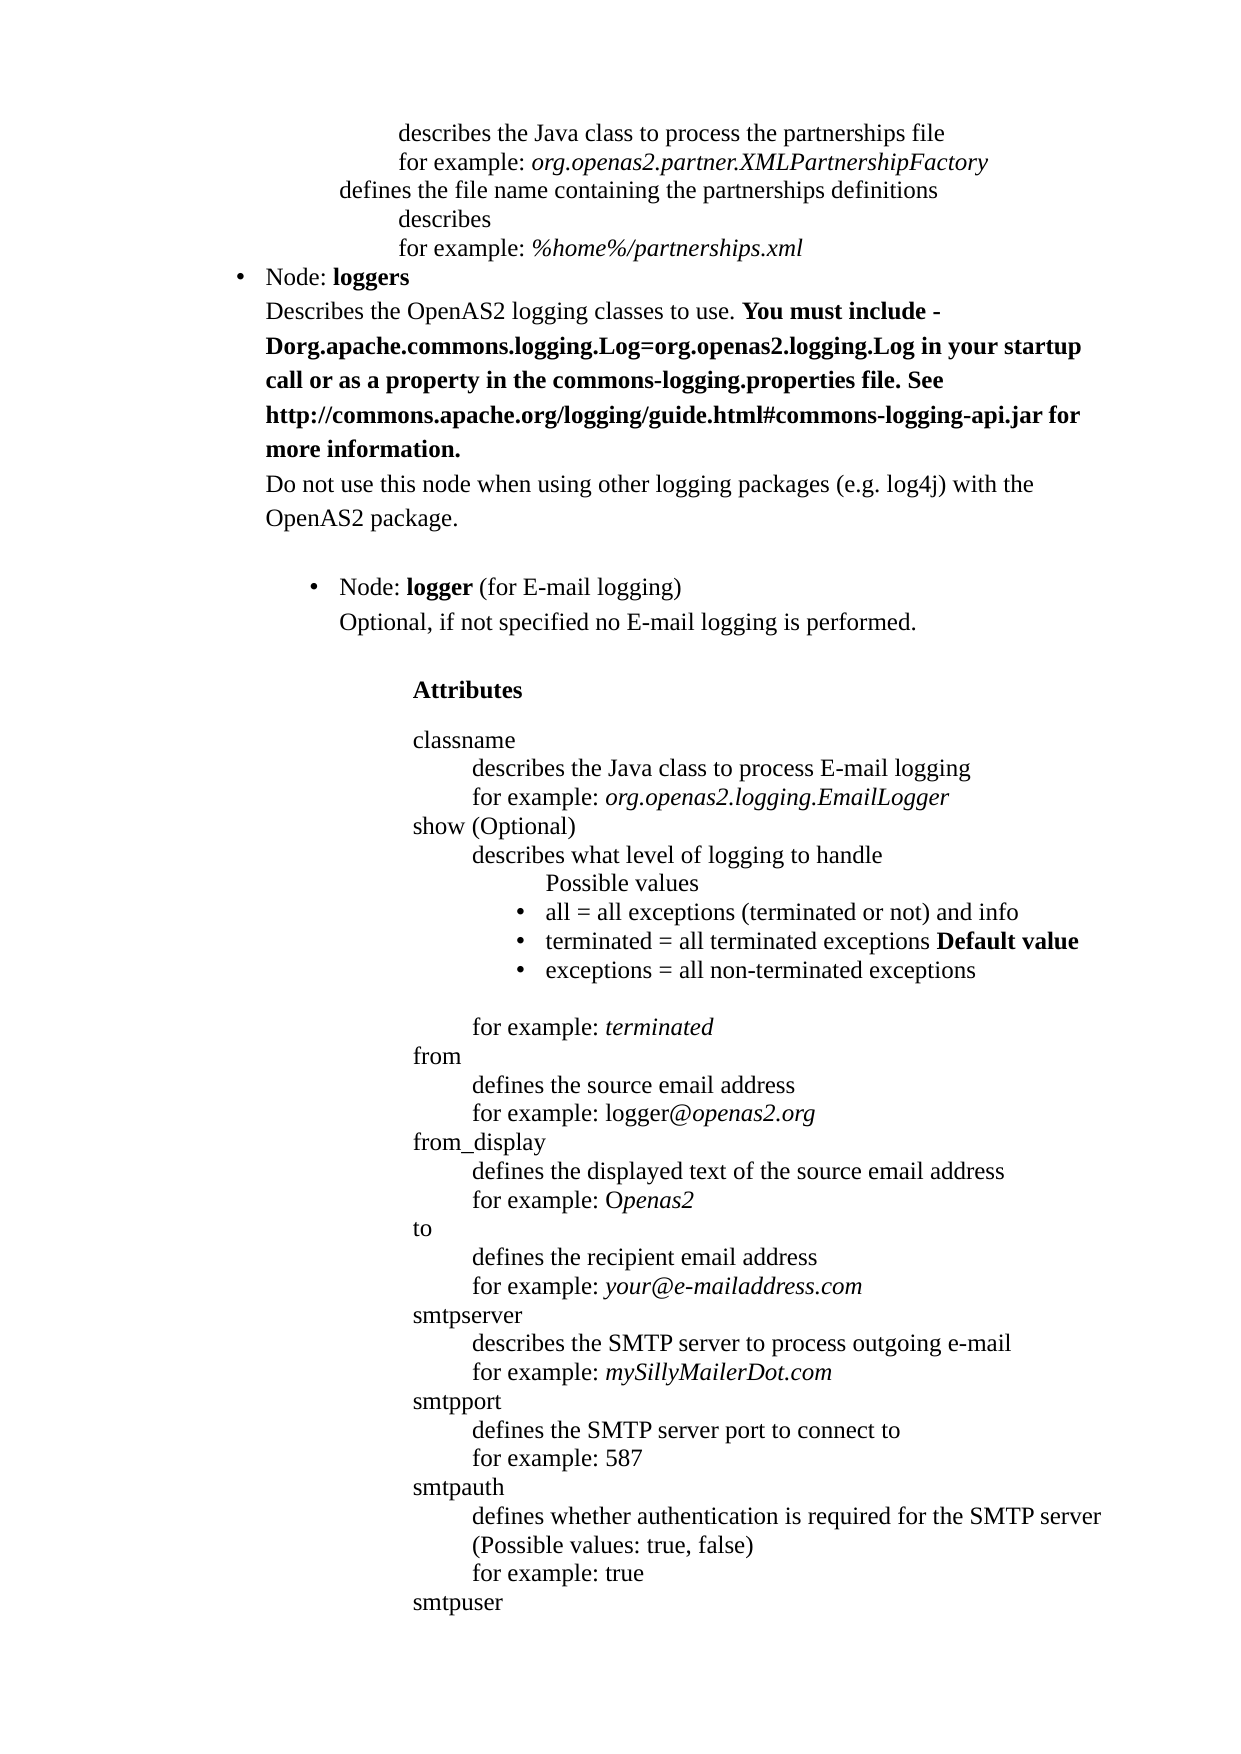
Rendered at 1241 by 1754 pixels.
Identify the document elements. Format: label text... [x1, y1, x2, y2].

list terminated = all terminated exceptions Default value [516, 926, 1122, 955]
list Attributes [383, 641, 1122, 704]
list defines the displayed text of the source email address for example: Openas2 [442, 1156, 1122, 1213]
list for example: terminated [442, 983, 1122, 1041]
list defines the source email address for example: logger@openas2.org [442, 1070, 1122, 1127]
subtitle smtpuser [383, 1587, 1122, 1616]
subtitle to [383, 1213, 1122, 1242]
list describes the Java class to process E-mail logging for example: org.openas2.logging.EmailLogger [442, 753, 1122, 811]
list describes for example: %home%/partnerships.xml [369, 204, 1122, 262]
list all = all exceptions (terminated or not) and info [516, 897, 1122, 926]
list describes the SMTP server to process outgoing e-mail for example: mySillyMailerDot.com [442, 1328, 1122, 1386]
list defines whether authentication is required for the SMTP server (Possible values: true, false) for example: true [442, 1501, 1122, 1587]
subtitle defines the file name containing the partnerships definitions [309, 176, 1122, 204]
list Node: loggers Describes the OpenAS2 logging classes to use. You must include -Dorg.apache.commons.logging.Log=org.openas2.logging.Log in your startup call or as a property in the commons-logging.properties file. See http://commons.apache.org/logging/guide.html#commons-logging-api.jar for more information. Do not use this node when using other logging packages (e.g. log4j) with the OpenAS2 package. [236, 262, 1122, 532]
subtitle show (Optional) [383, 811, 1122, 840]
subtitle classname [383, 725, 1122, 753]
list describes what level of logging to handle [442, 840, 1122, 868]
list defines the recipient email address for example: your@e-mailaddress.com [442, 1242, 1122, 1300]
subtitle smtpport [383, 1386, 1122, 1415]
list Node: logger (for E-mail logging) Optional, if not specified no E-mail logging is performed. [309, 572, 1122, 635]
list defines the SMTP server port to connect to for example: 587 [442, 1415, 1122, 1472]
list describes the Java class to process the partnerships file for example: org.openas2.partner.XMLPartnershipFactory [369, 118, 1122, 176]
subtitle from_display [383, 1127, 1122, 1156]
list exceptions = all non-terminated exceptions [516, 955, 1122, 983]
subtitle smtpserver [383, 1300, 1122, 1328]
subtitle smtpauth [383, 1472, 1122, 1501]
list Possible values [516, 868, 1122, 897]
subtitle from [383, 1041, 1122, 1070]
